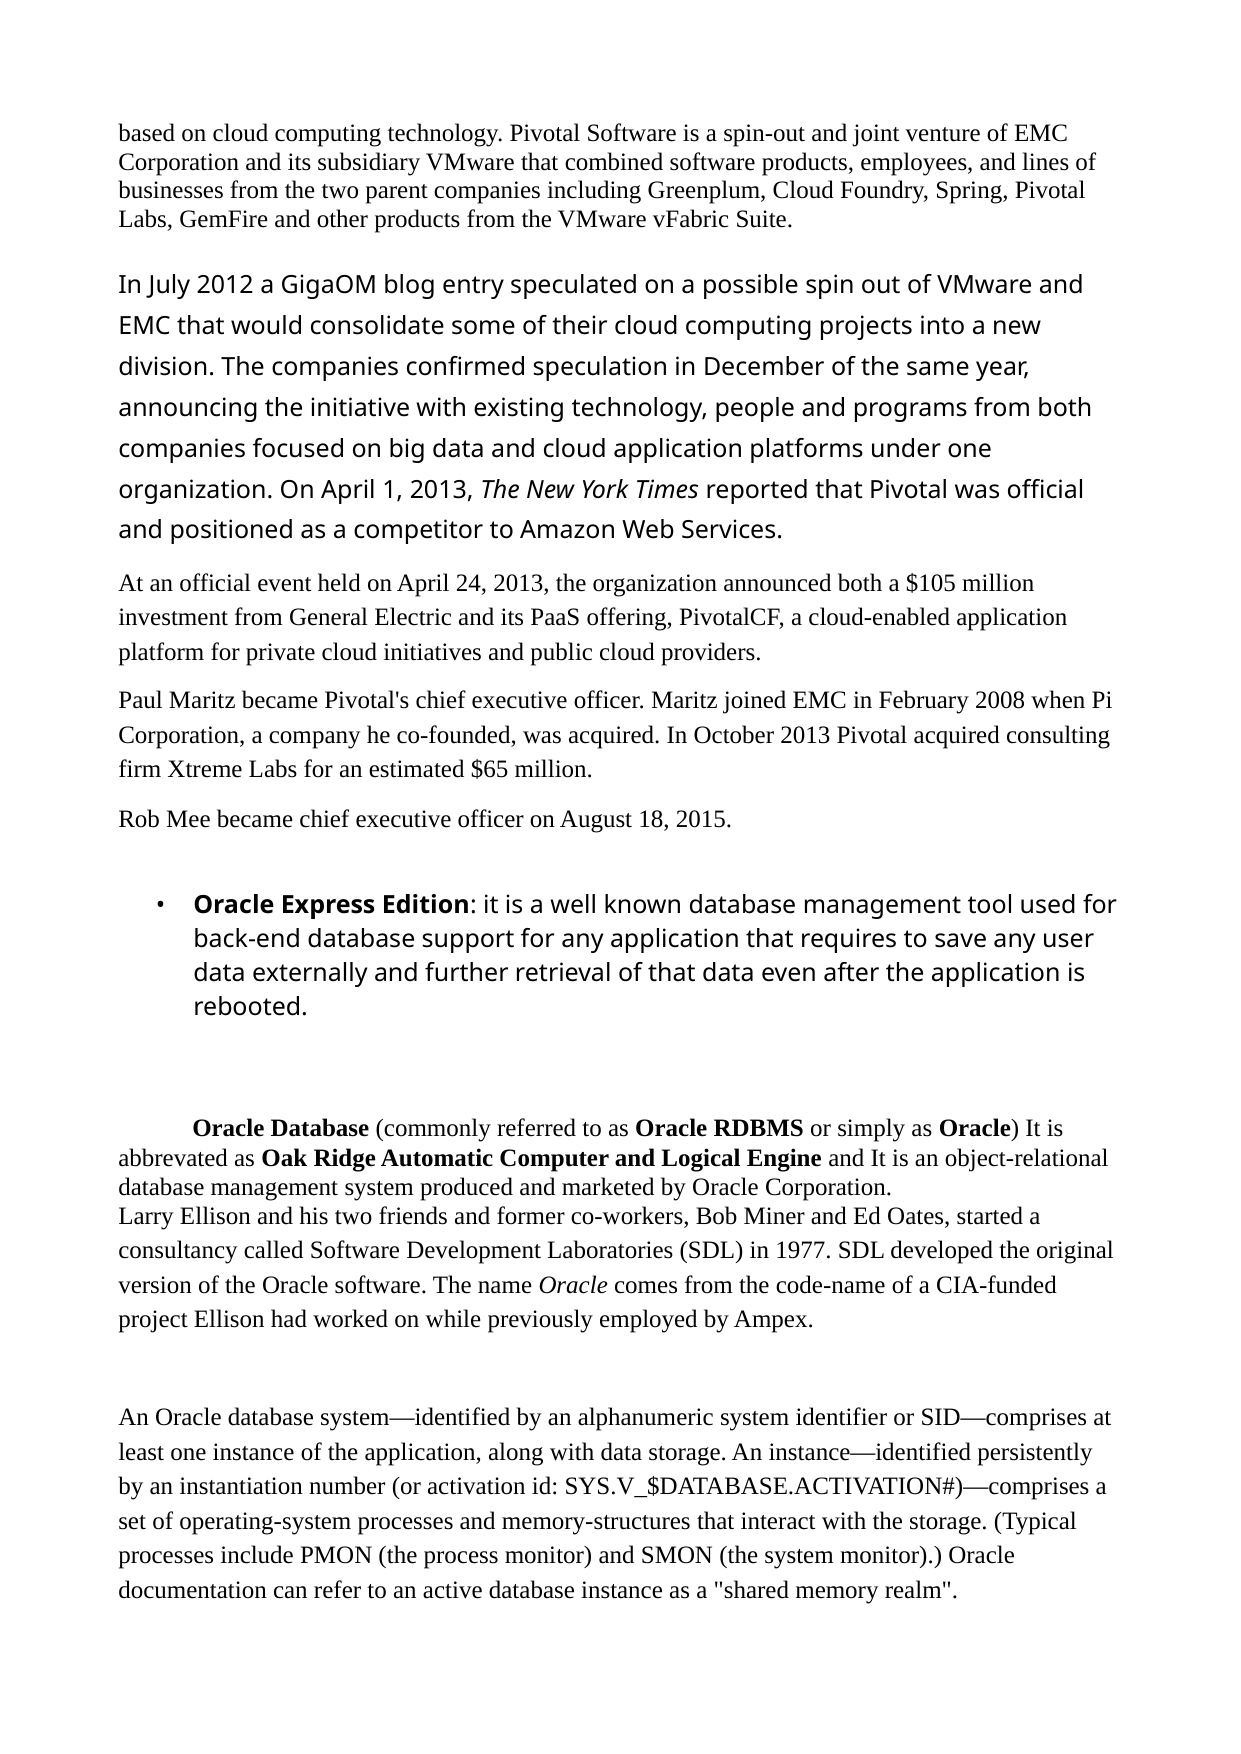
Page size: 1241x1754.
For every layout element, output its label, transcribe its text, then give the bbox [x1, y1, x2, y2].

text In July 2012 a GigaOM blog entry speculated on a possible spin out of VMware and EMC that would consolidate some of their cloud computing projects into a new division. The companies confirmed speculation in December of the same year, announcing the initiative with existing technology, people and programs from both companies focused on big data and cloud application platforms under one organization. On April 1, 2013, The New York Times reported that Pivotal was official and positioned as a competitor to Amazon Web Services. [118, 267, 1122, 546]
text An Oracle database system—identified by an alphanumeric system identifier or SID—comprises at least one instance of the application, along with data storage. An instance—identified persistently by an instantiation number (or activation id: SYS.V_$DATABASE.ACTIVATION#)—comprises a set of operating-system processes and memory-structures that interact with the storage. (Typical processes include PMON (the process monitor) and SMON (the system monitor).) Oracle documentation can refer to an active database instance as a "shared memory realm". [118, 1402, 1122, 1603]
text based on cloud computing technology. Pivotal Software is a spin-out and joint venture of EMC Corporation and its subsidiary VMware that combined software products, employees, and lines of businesses from the two parent companies including Greenplum, Cloud Foundry, Spring, Pivotal Labs, GemFire and other products from the VMware vFabric Suite. [118, 118, 1122, 233]
text At an official event held on April 24, 2013, the organization announced both a $105 million investment from General Electric and its PaaS offering, PivotalCF, a cloud-enabled application platform for private cloud initiatives and public cloud providers. [118, 568, 1122, 665]
text Rob Mee became chief executive officer on August 18, 2015. [118, 804, 1122, 832]
text Oracle Database (commonly referred to as Oracle RDBMS or simply as Oracle) It is abbrevated as Oak Ridge Automatic Computer and Logical Engine and It is an object-relational database management system produced and marketed by Oracle Corporation. [118, 1109, 1122, 1201]
text Larry Ellison and his two friends and former co-workers, Bob Miner and Ed Oates, started a consultancy called Software Development Laboratories (SDL) in 1977. SDL developed the original version of the Oracle software. The name Oracle comes from the code-name of a CIA-funded project Ellison had worked on while previously employed by Ampex. [118, 1201, 1122, 1333]
list Oracle Express Edition: it is a well known database management tool used for back-end database support for any application that requires to save any user data externally and further retrieval of that data even after the application is rebooted. [156, 887, 1122, 1023]
text Paul Maritz became Pivotal's chief executive officer. Maritz joined EMC in February 2008 when Pi Corporation, a company he co-founded, was acquired. In October 2013 Pivotal acquired consulting firm Xtreme Labs for an estimated $65 million. [118, 686, 1122, 783]
